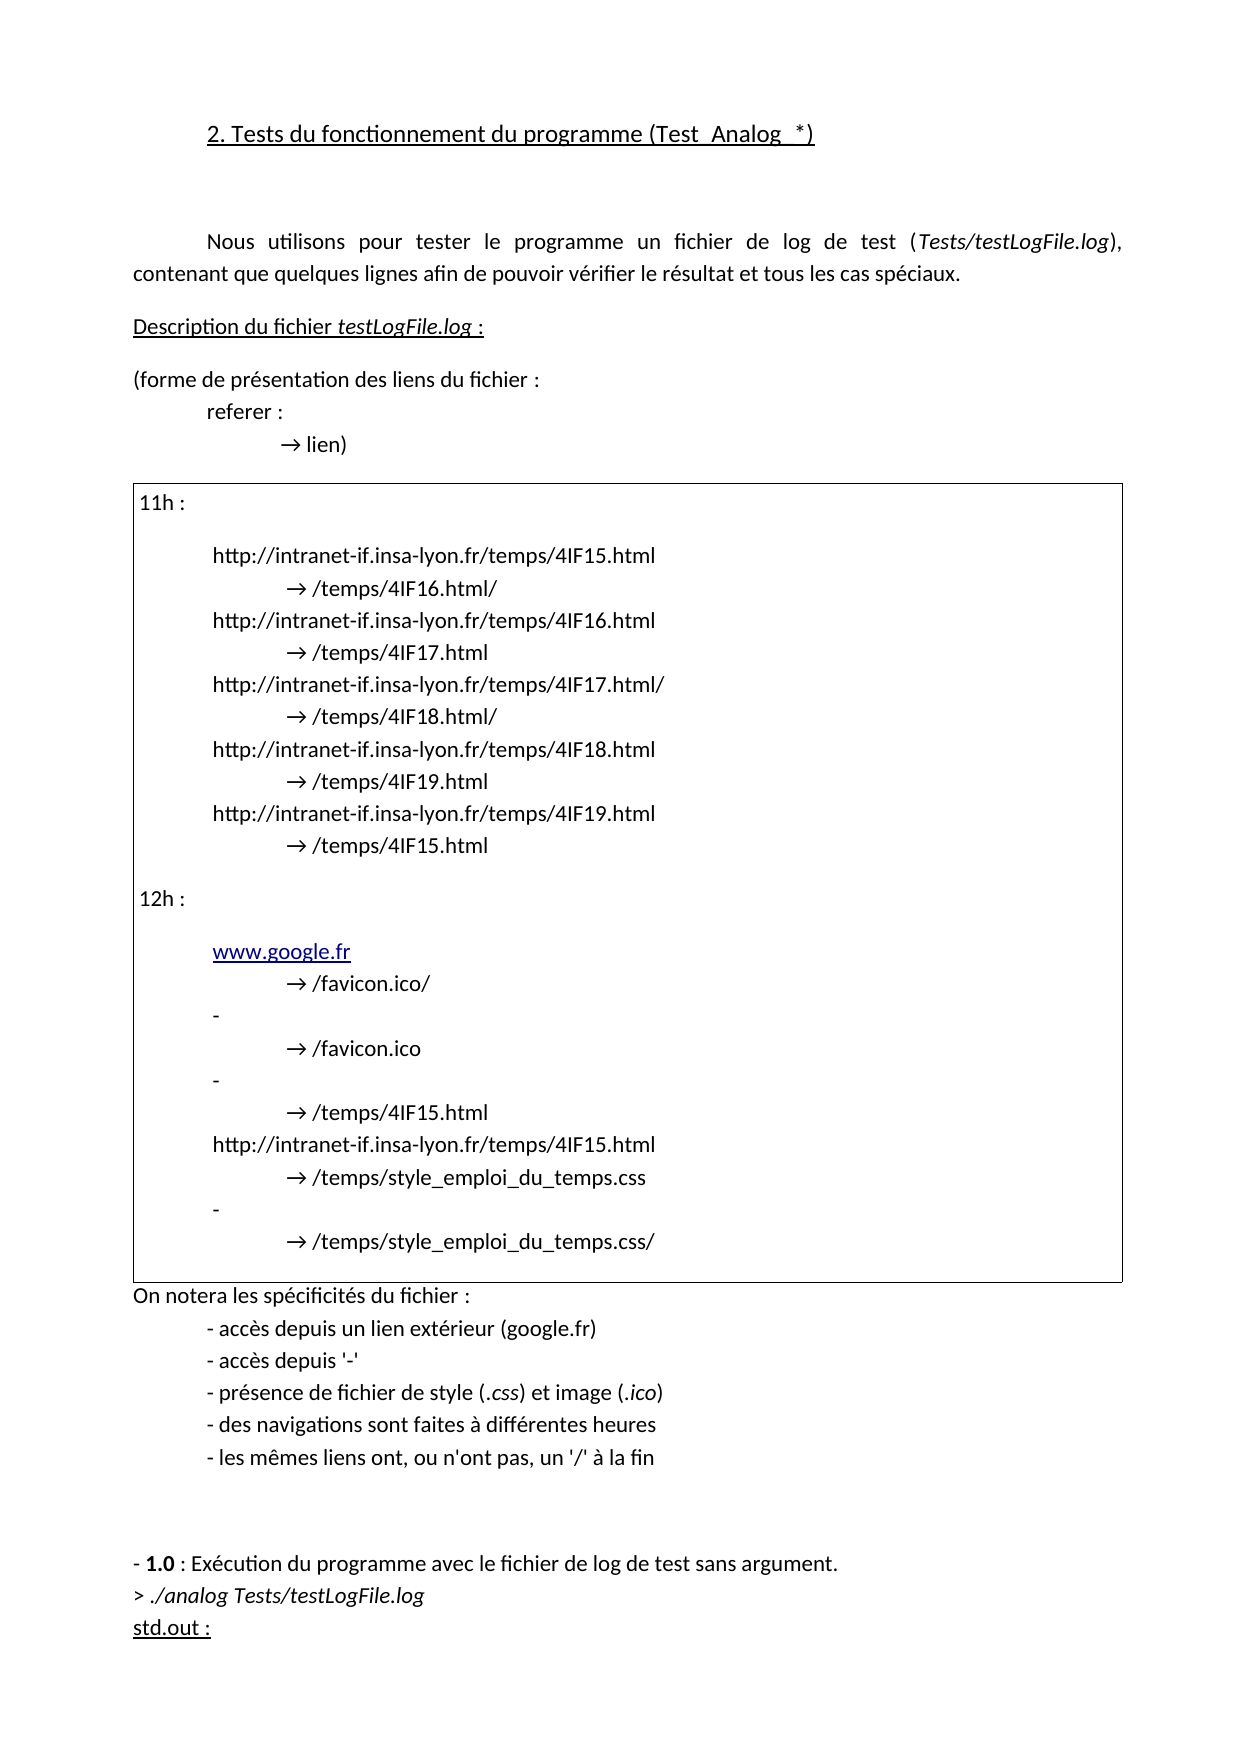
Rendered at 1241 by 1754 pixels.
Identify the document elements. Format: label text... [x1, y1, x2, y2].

table_header 11h : http://intranet-if.insa-lyon.fr/temps/4IF15.html → /temps/4IF16.html/ http://intranet-if.insa-lyon.fr/temps/4IF16.html → /temps/4IF17.html http://intranet-if.insa-lyon.fr/temps/4IF17.html/ → /temps/4IF18.html/ http://intranet-if.insa-lyon.fr/temps/4IF18.html → /temps/4IF19.html http://intranet-if.insa-lyon.fr/temps/4IF19.html → /temps/4IF15.html 12h : www.google.fr → /favicon.ico/ - → /favicon.ico - → /temps/4IF15.html http://intranet-if.insa-lyon.fr/temps/4IF15.html → /temps/style_emploi_du_temps.css - → /temps/style_emploi_du_temps.css/ [134, 484, 1122, 1282]
list Nous utilisons pour tester le programme un fichier de log de test (Tests/testLogFile.log), contenant que quelques lignes afin de pouvoir vérifier le résultat et tous les cas spéciaux. [133, 227, 1122, 287]
list On notera les spécificités du fichier : - accès depuis un lien extérieur (google.fr) - accès depuis '-' - présence de fichier de style (.css) et image (.ico) - des navigations sont faites à différentes heures - les mêmes liens ont, ou n'ont pas, un '/' à la fin [133, 1283, 1122, 1471]
list - 1.0 : Exécution du programme avec le fichier de log de test sans argument. > ./analog Tests/testLogFile.log std.out : [133, 1549, 1122, 1641]
list (forme de présentation des liens du fichier : referer : → lien) [133, 365, 1122, 458]
list 2. Tests du fonctionnement du programme (Test_Analog_*) [133, 118, 1122, 149]
list Description du fichier testLogFile.log : [133, 312, 1122, 340]
